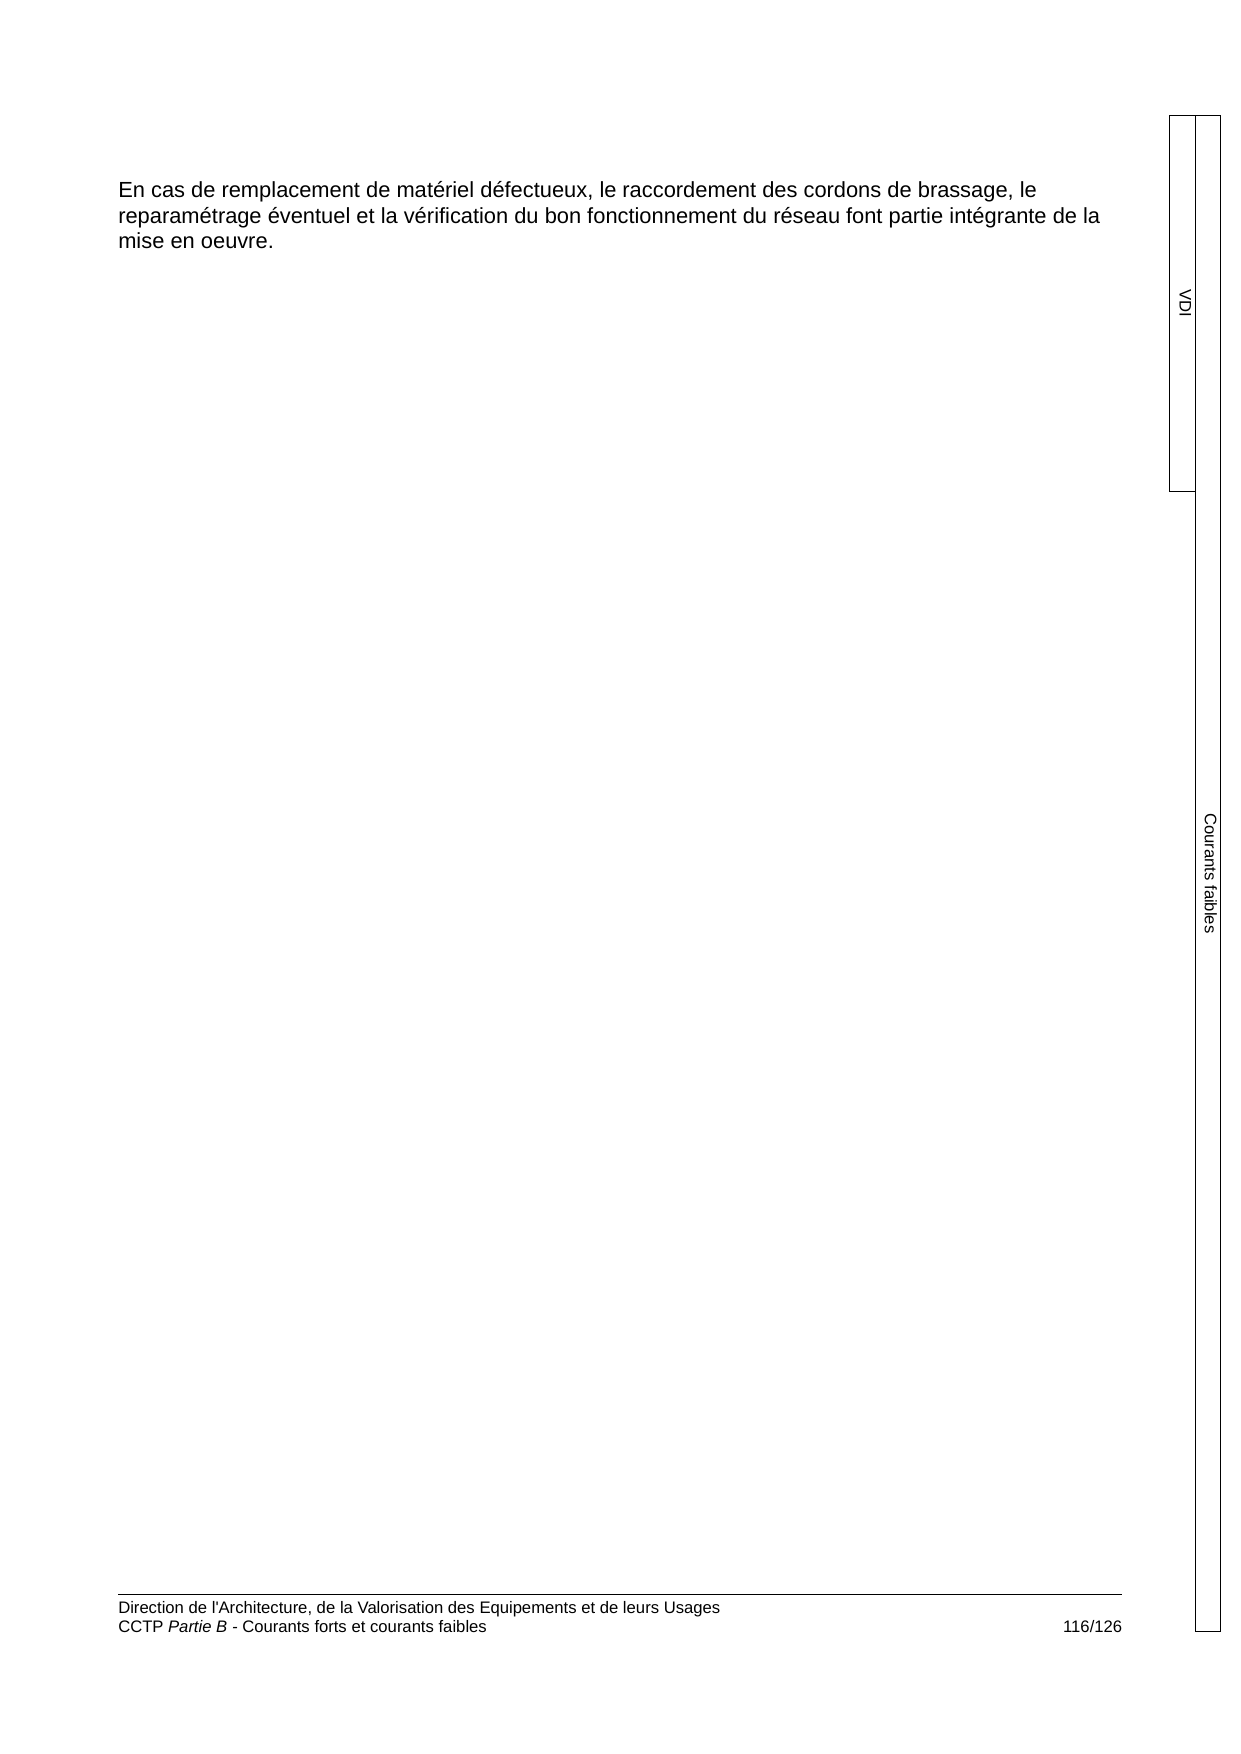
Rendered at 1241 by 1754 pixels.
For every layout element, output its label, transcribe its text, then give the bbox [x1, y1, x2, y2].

text En cas de remplacement de matériel défectueux, le raccordement des cordons de brassage, le reparamétrage éventuel et la vérification du bon fonctionnement du réseau font partie intégrante de la mise en oeuvre. [118, 177, 1122, 253]
